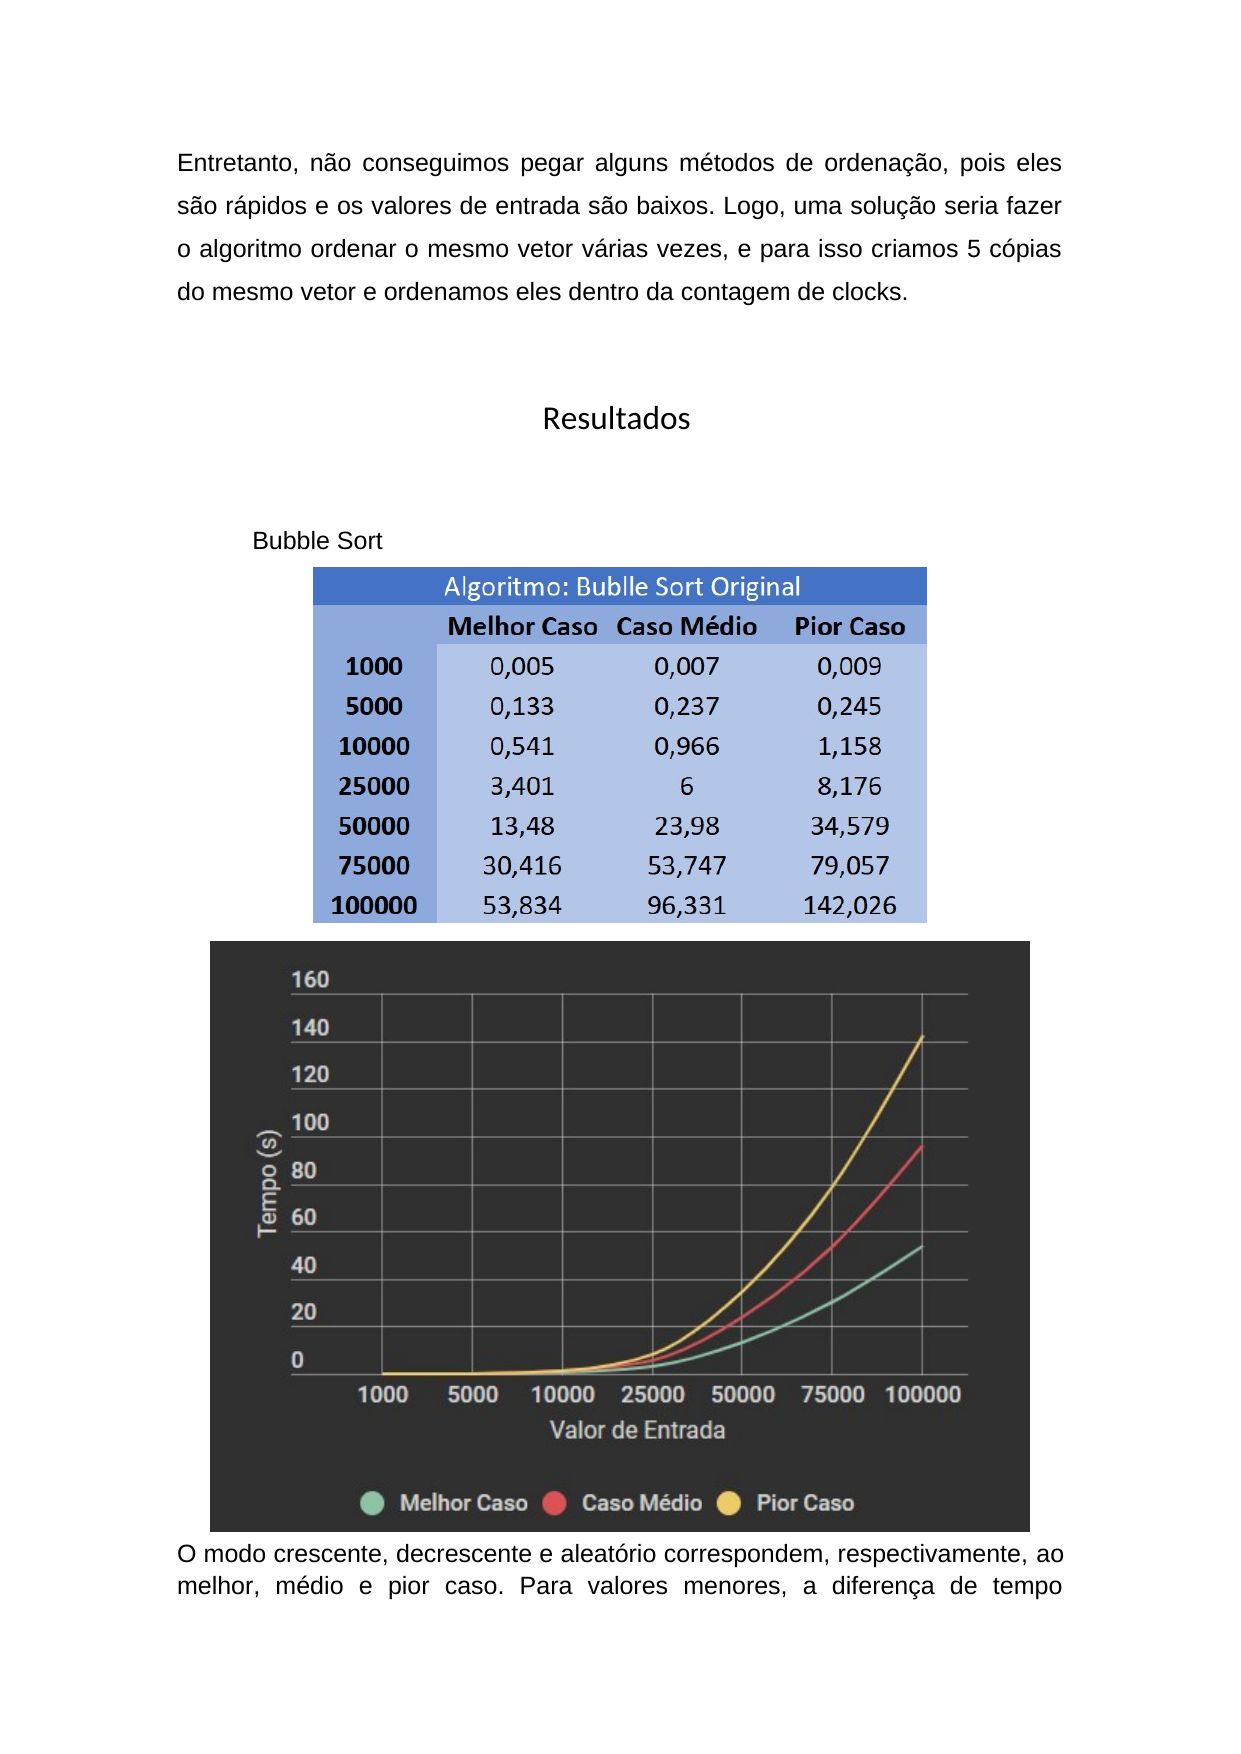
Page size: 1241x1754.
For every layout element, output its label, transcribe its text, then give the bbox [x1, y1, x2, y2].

subtitle Resultados [177, 397, 1063, 437]
text Entretanto, não conseguimos pegar alguns métodos de ordenação, pois eles são rápidos e os valores de entrada são baixos. Logo, uma solução seria fazer o algoritmo ordenar o mesmo vetor várias vezes, e para isso criamos 5 cópias do mesmo vetor e ordenamos eles dentro da contagem de clocks. [177, 148, 1064, 306]
picture [313, 567, 927, 923]
text O modo crescente, decrescente e aleatório correspondem, respectivamente, ao melhor, médio e pior caso. Para valores menores, a diferença de tempo [177, 1539, 1064, 1599]
text Bubble Sort [252, 526, 1064, 555]
picture [210, 941, 1030, 1532]
